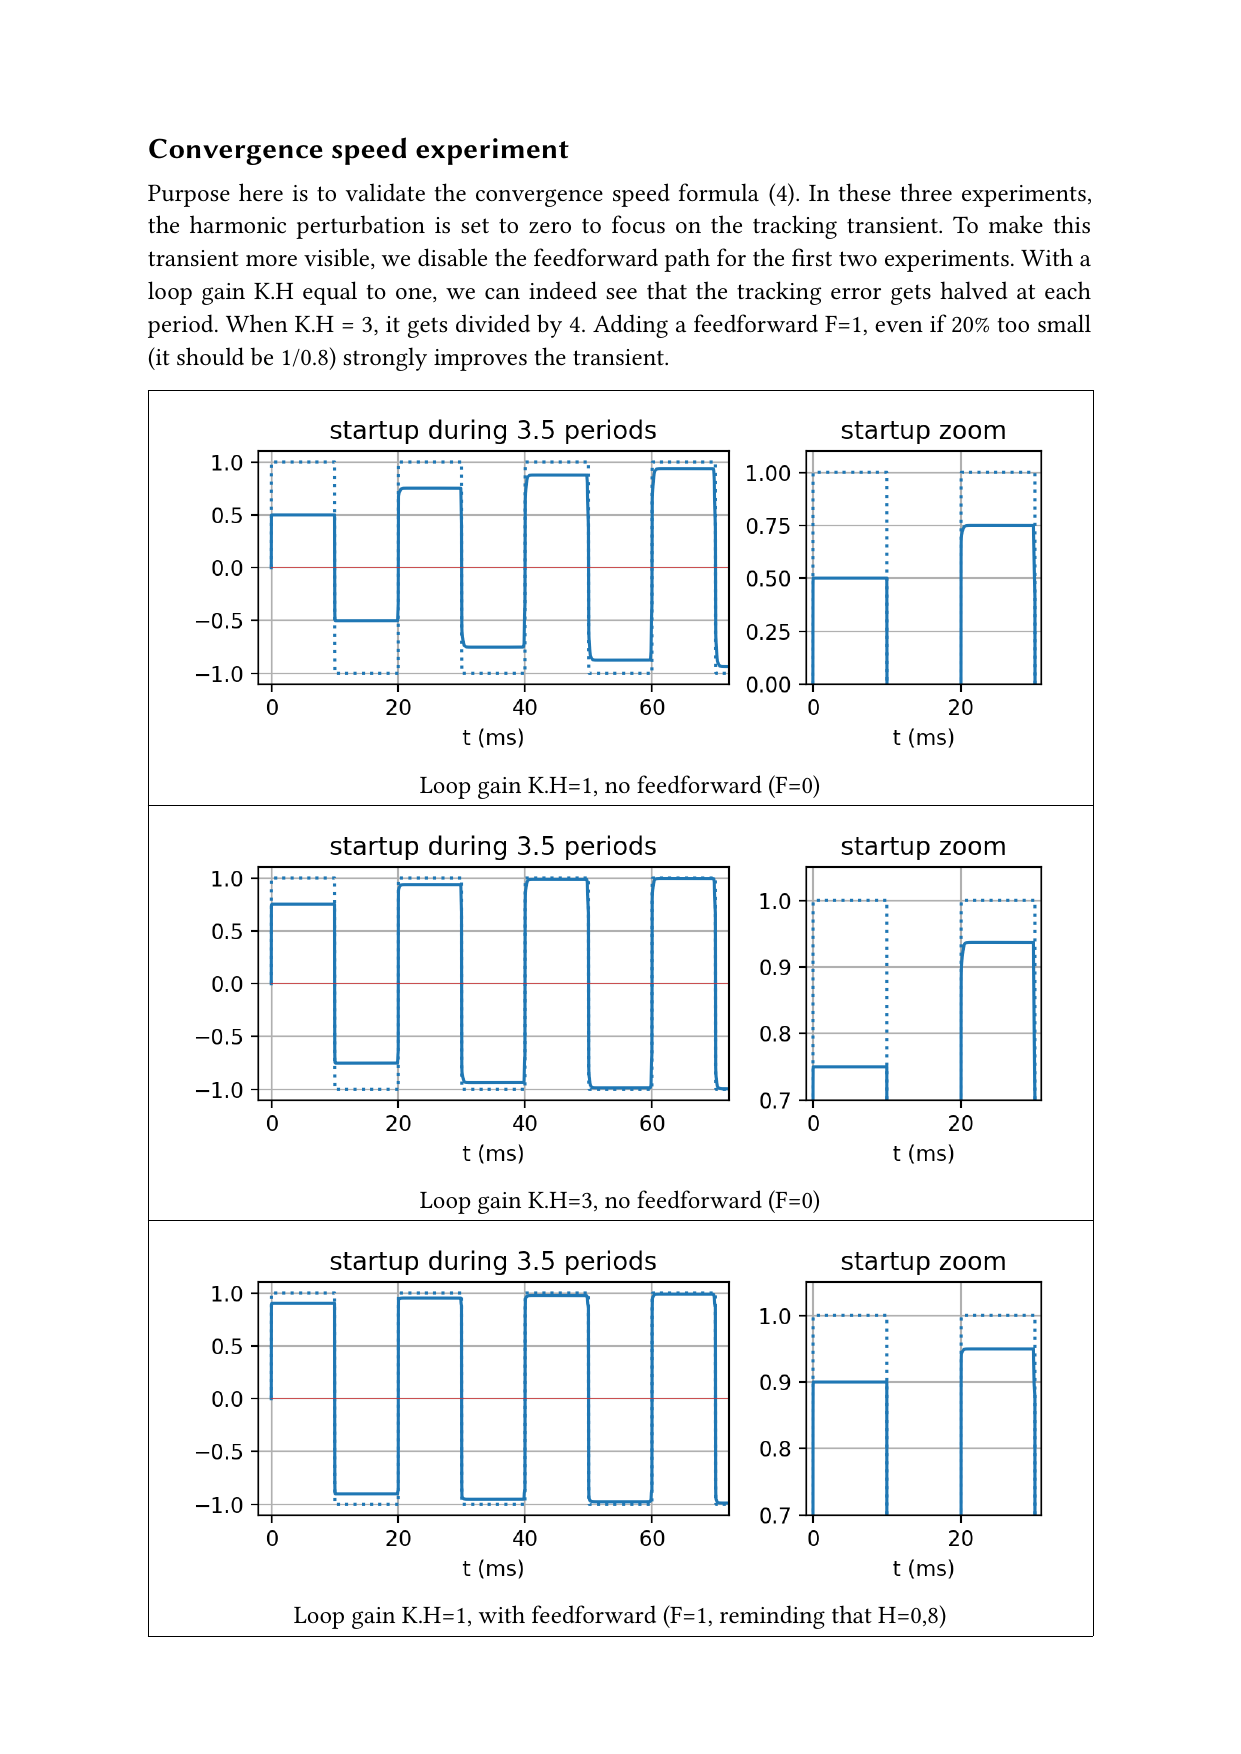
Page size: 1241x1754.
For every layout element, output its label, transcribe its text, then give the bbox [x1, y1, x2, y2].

table_cell Loop gain K.H=1, with feedforward (F=1, reminding that H=0,8) [149, 1221, 1093, 1636]
picture [170, 1226, 1071, 1602]
text Purpose here is to validate the convergence speed formula (4). In these three experiments, the harmonic perturbation is set to zero to focus on the tracking transient. To make this transient more visible, we disable the feedforward path for the first two experiments. With a loop gain K.H equal to one, we can indeed see that the tracking error gets halved at each period. When K.H = 3, it gets divided by 4. Adding a feedforward F=1, even if 20% too small (it should be 1/0.8) strongly improves the transient. [148, 179, 1093, 371]
table_cell Loop gain K.H=3, no feedforward (F=0) [149, 806, 1093, 1220]
table_header Loop gain K.H=1, no feedforward (F=0) [149, 391, 1093, 805]
picture [170, 396, 1071, 771]
subtitle Convergence speed experiment [148, 133, 1093, 166]
picture [170, 811, 1071, 1187]
